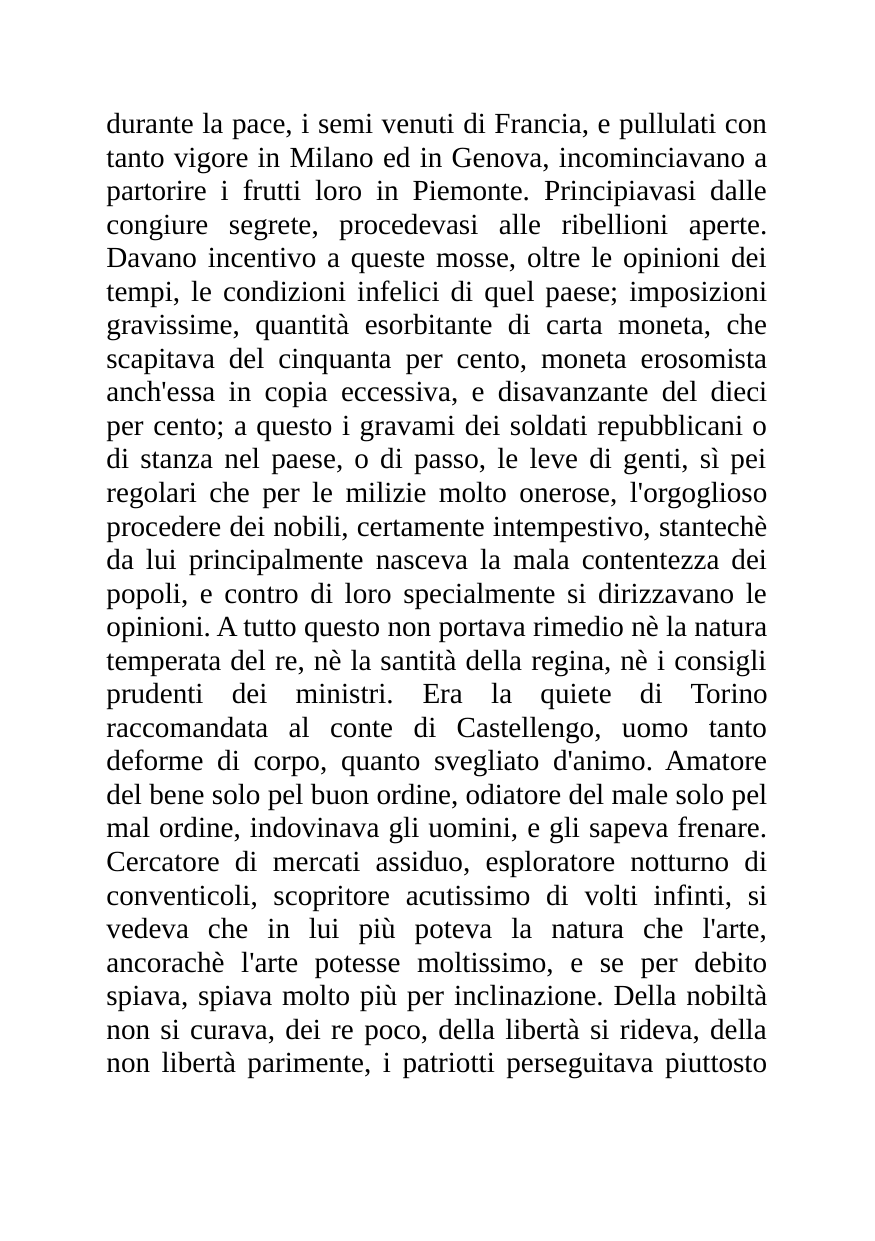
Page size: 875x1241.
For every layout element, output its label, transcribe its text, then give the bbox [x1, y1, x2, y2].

text durante la pace, i semi venuti di Francia, e pullulati con tanto vigore in Milano ed in Genova, incominciavano a partorire i frutti loro in Piemonte. Principiavasi dalle congiure segrete, procedevasi alle ribellioni aperte. Davano incentivo a queste mosse, oltre le opinioni dei tempi, le condizioni infelici di quel paese; imposizioni gravissime, quantità esorbitante di carta moneta, che scapitava del cinquanta per cento, moneta erosomista anch'essa in copia eccessiva, e disavanzante del dieci per cento; a questo i gravami dei soldati repubblicani o di stanza nel paese, o di passo, le leve di genti, sì pei regolari che per le milizie molto onerose, l'orgoglioso procedere dei nobili, certamente intempestivo, stantechè da lui principalmente nasceva la mala contentezza dei popoli, e contro di loro specialmente si dirizzavano le opinioni. A tutto questo non portava rimedio nè la natura temperata del re, nè la santità della regina, nè i consigli prudenti dei ministri. Era la quiete di Torino raccomandata al conte di Castellengo, uomo tanto deforme di corpo, quanto svegliato d'animo. Amatore del bene solo pel buon ordine, odiatore del male solo pel mal ordine, indovinava gli uomini, e gli sapeva frenare. Cercatore di mercati assiduo, esploratore notturno di conventicoli, scopritore acutissimo di volti infinti, si vedeva che in lui più poteva la natura che l'arte, ancorachè l'arte potesse moltissimo, e se per debito spiava, spiava molto più per inclinazione. Della nobiltà non si curava, dei re poco, della libertà si rideva, della non libertà parimente, i patriotti perseguitava piuttosto [106, 106, 768, 1079]
